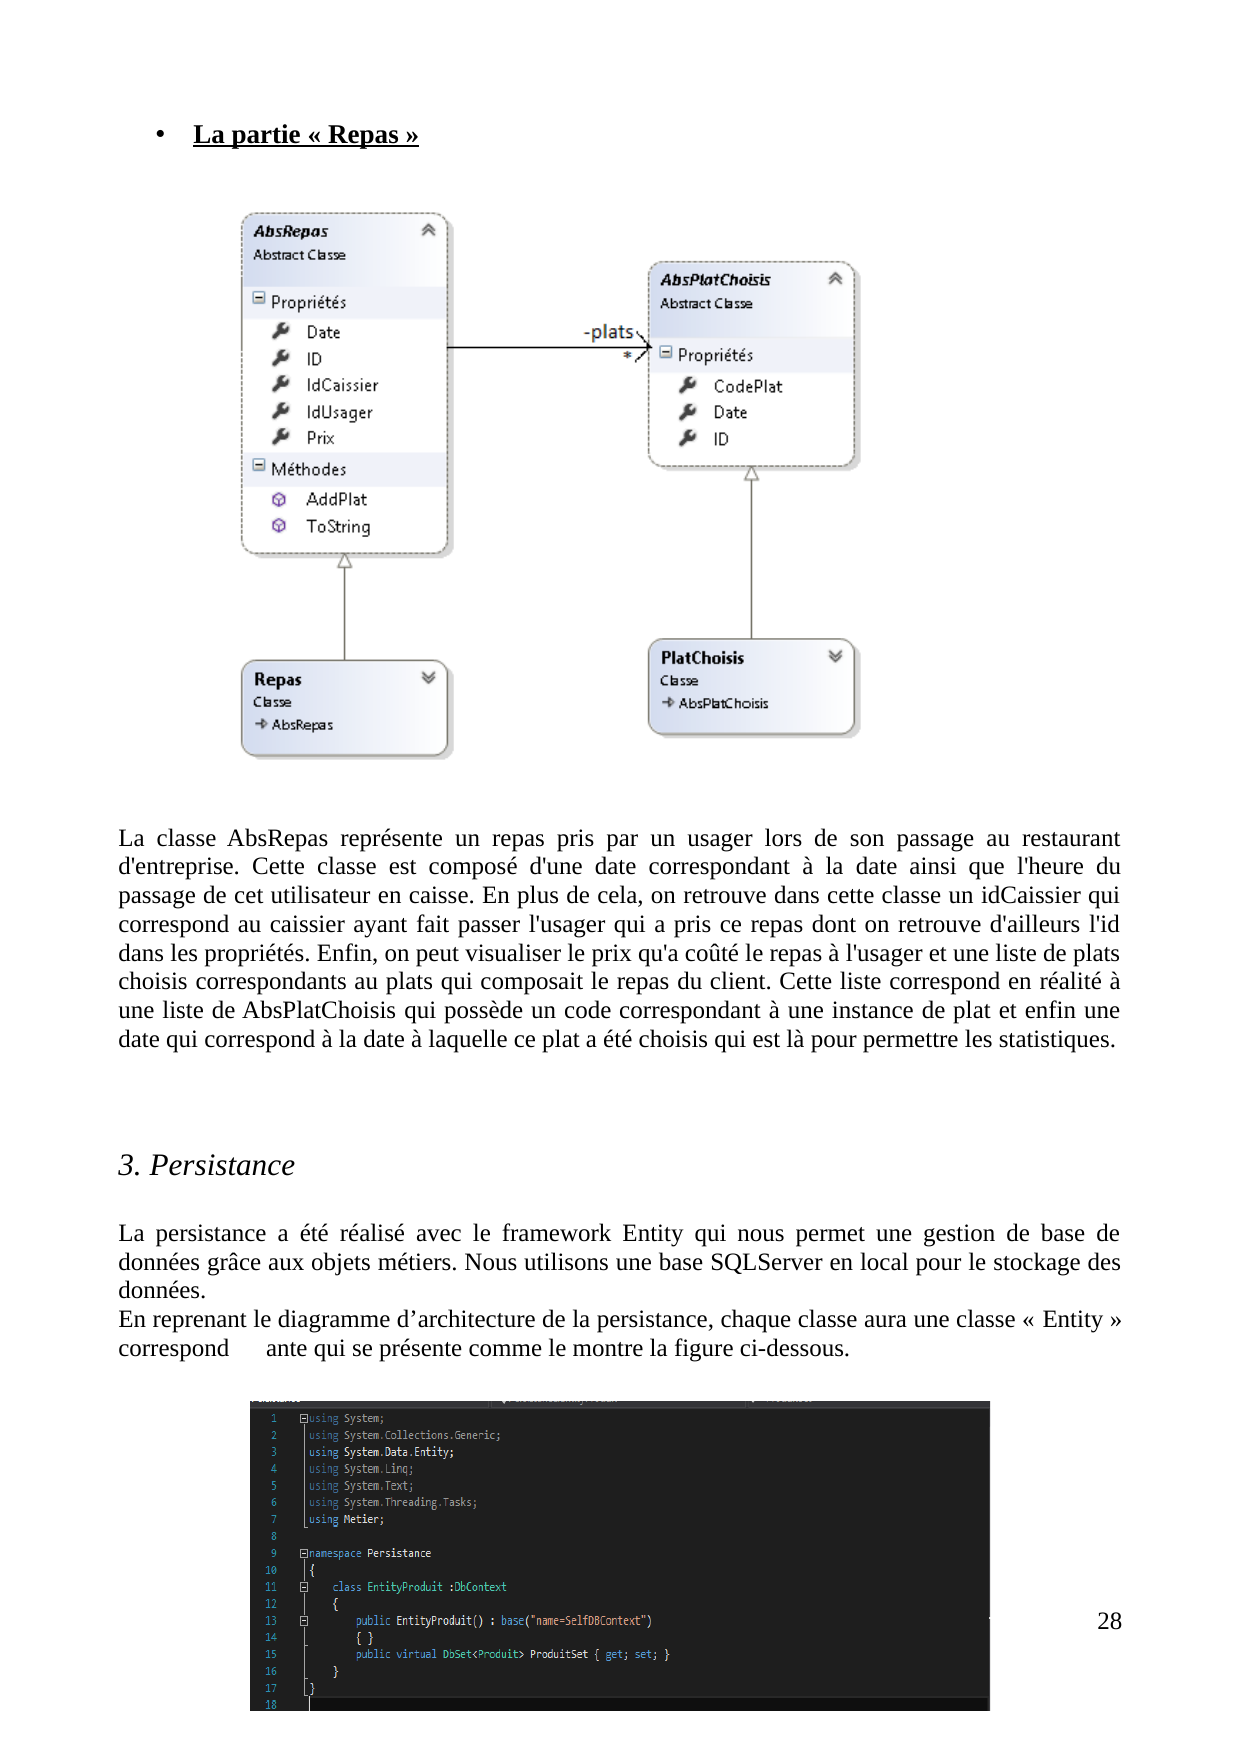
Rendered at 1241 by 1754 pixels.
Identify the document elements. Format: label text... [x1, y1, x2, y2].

picture [250, 1401, 991, 1711]
picture [207, 197, 918, 817]
text La persistance a été réalisé avec le framework Entity qui nous permet une gestion de base de données grâce aux objets métiers. Nous utilisons une base SQLServer en local pour le stockage des données. [118, 1218, 1122, 1304]
text En reprenant le diagramme d’architecture de la persistance, chaque classe aura une classe « Entity » correspond ante qui se présente comme le montre la figure ci-dessous. [118, 1304, 1122, 1362]
text 3. Persistance [118, 1146, 1122, 1182]
text La classe AbsRepas représente un repas pris par un usager lors de son passage au restaurant d'entreprise. Cette classe est composé d'une date correspondant à la date ainsi que l'heure du passage de cet utilisateur en caisse. En plus de cela, on retrouve dans cette classe un idCaissier qui correspond au caissier ayant fait passer l'usager qui a pris ce repas dont on retrouve d'ailleurs l'id dans les propriétés. Enfin, on peut visualiser le prix qu'a coûté le repas à l'usager et une liste de plats choisis correspondants au plats qui composait le repas du client. Cette liste correspond en réalité à une liste de AbsPlatChoisis qui possède un code correspondant à une instance de plat et enfin une date qui correspond à la date à laquelle ce plat a été choisis qui est là pour permettre les statistiques. [118, 823, 1122, 1053]
list La partie « Repas » [156, 118, 1122, 149]
